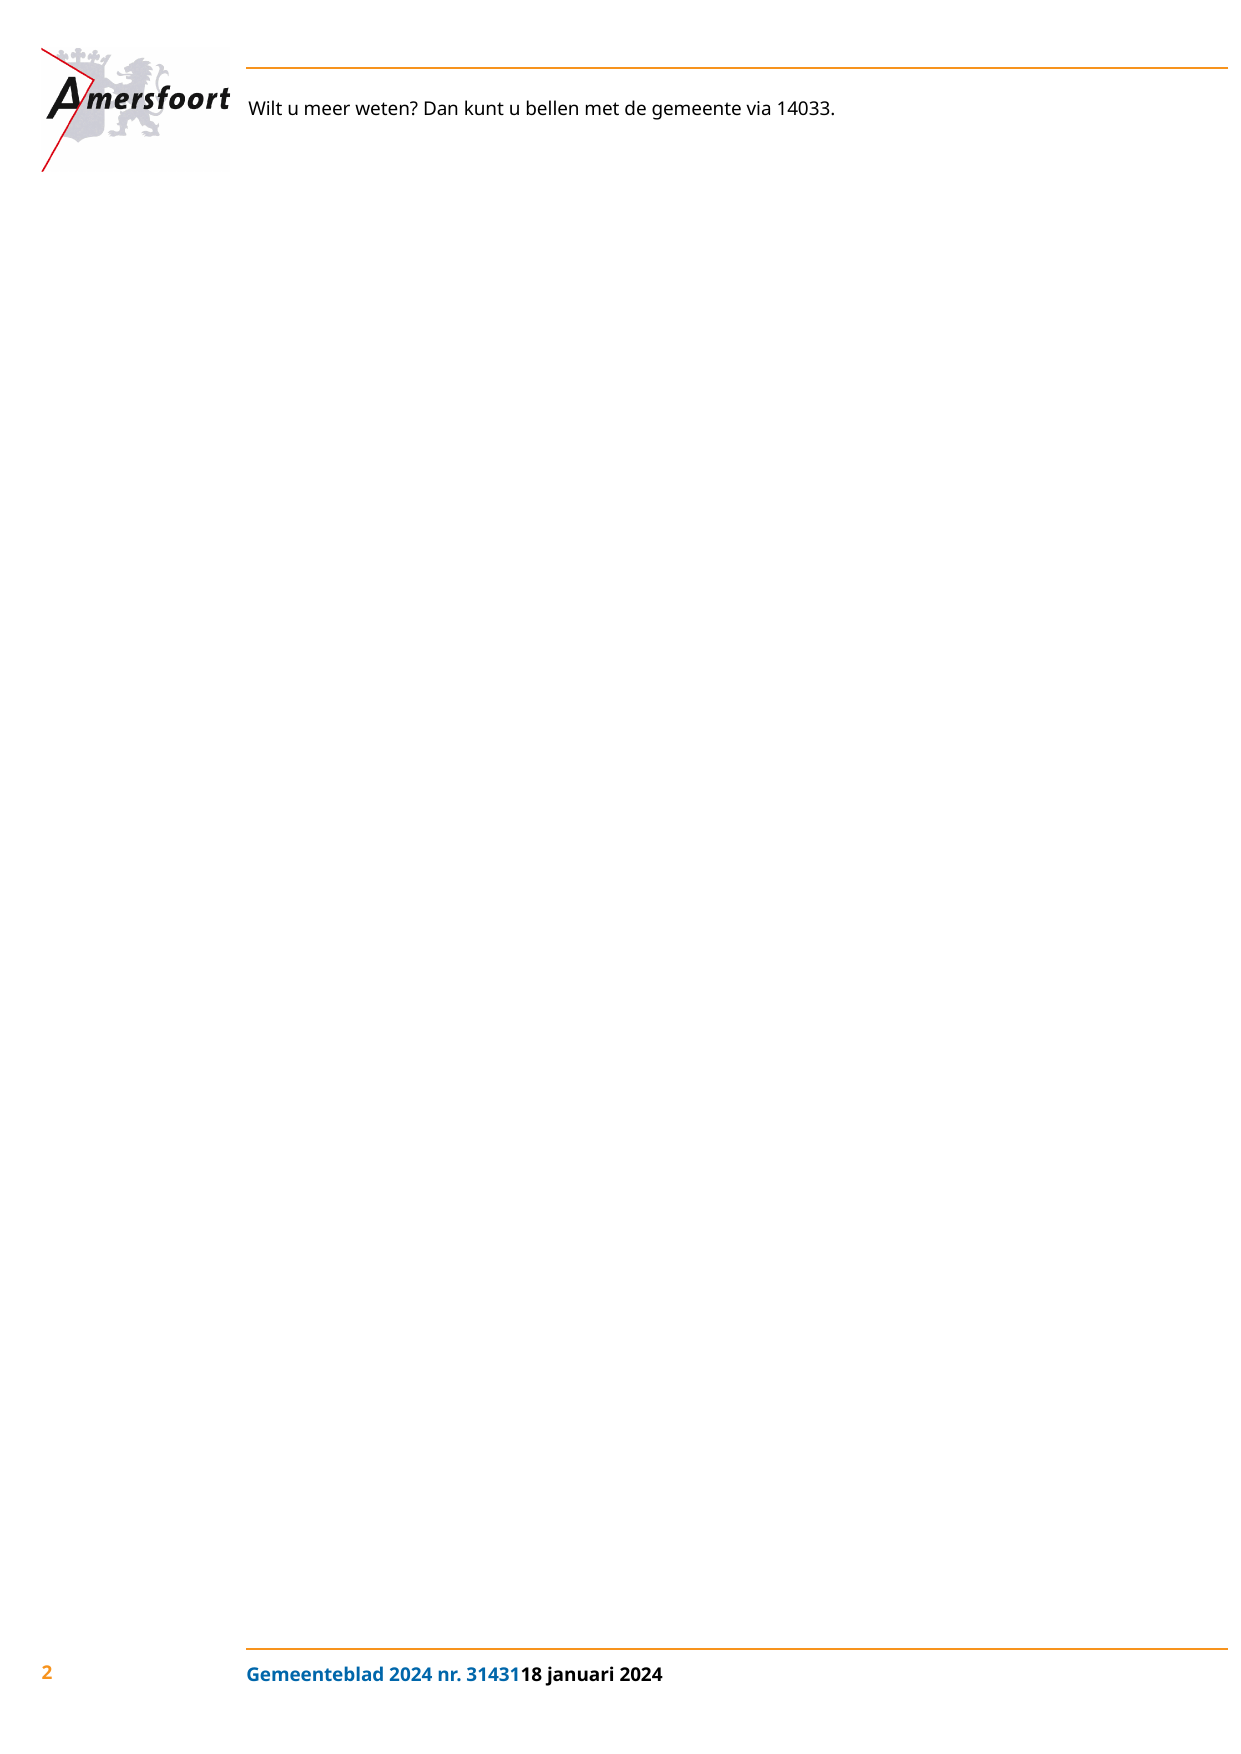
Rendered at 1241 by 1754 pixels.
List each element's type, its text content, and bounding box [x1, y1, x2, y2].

text Wilt u meer weten? Dan kunt u bellen met de gemeente via 14033. [248, 95, 1152, 121]
picture [41, 47, 231, 172]
